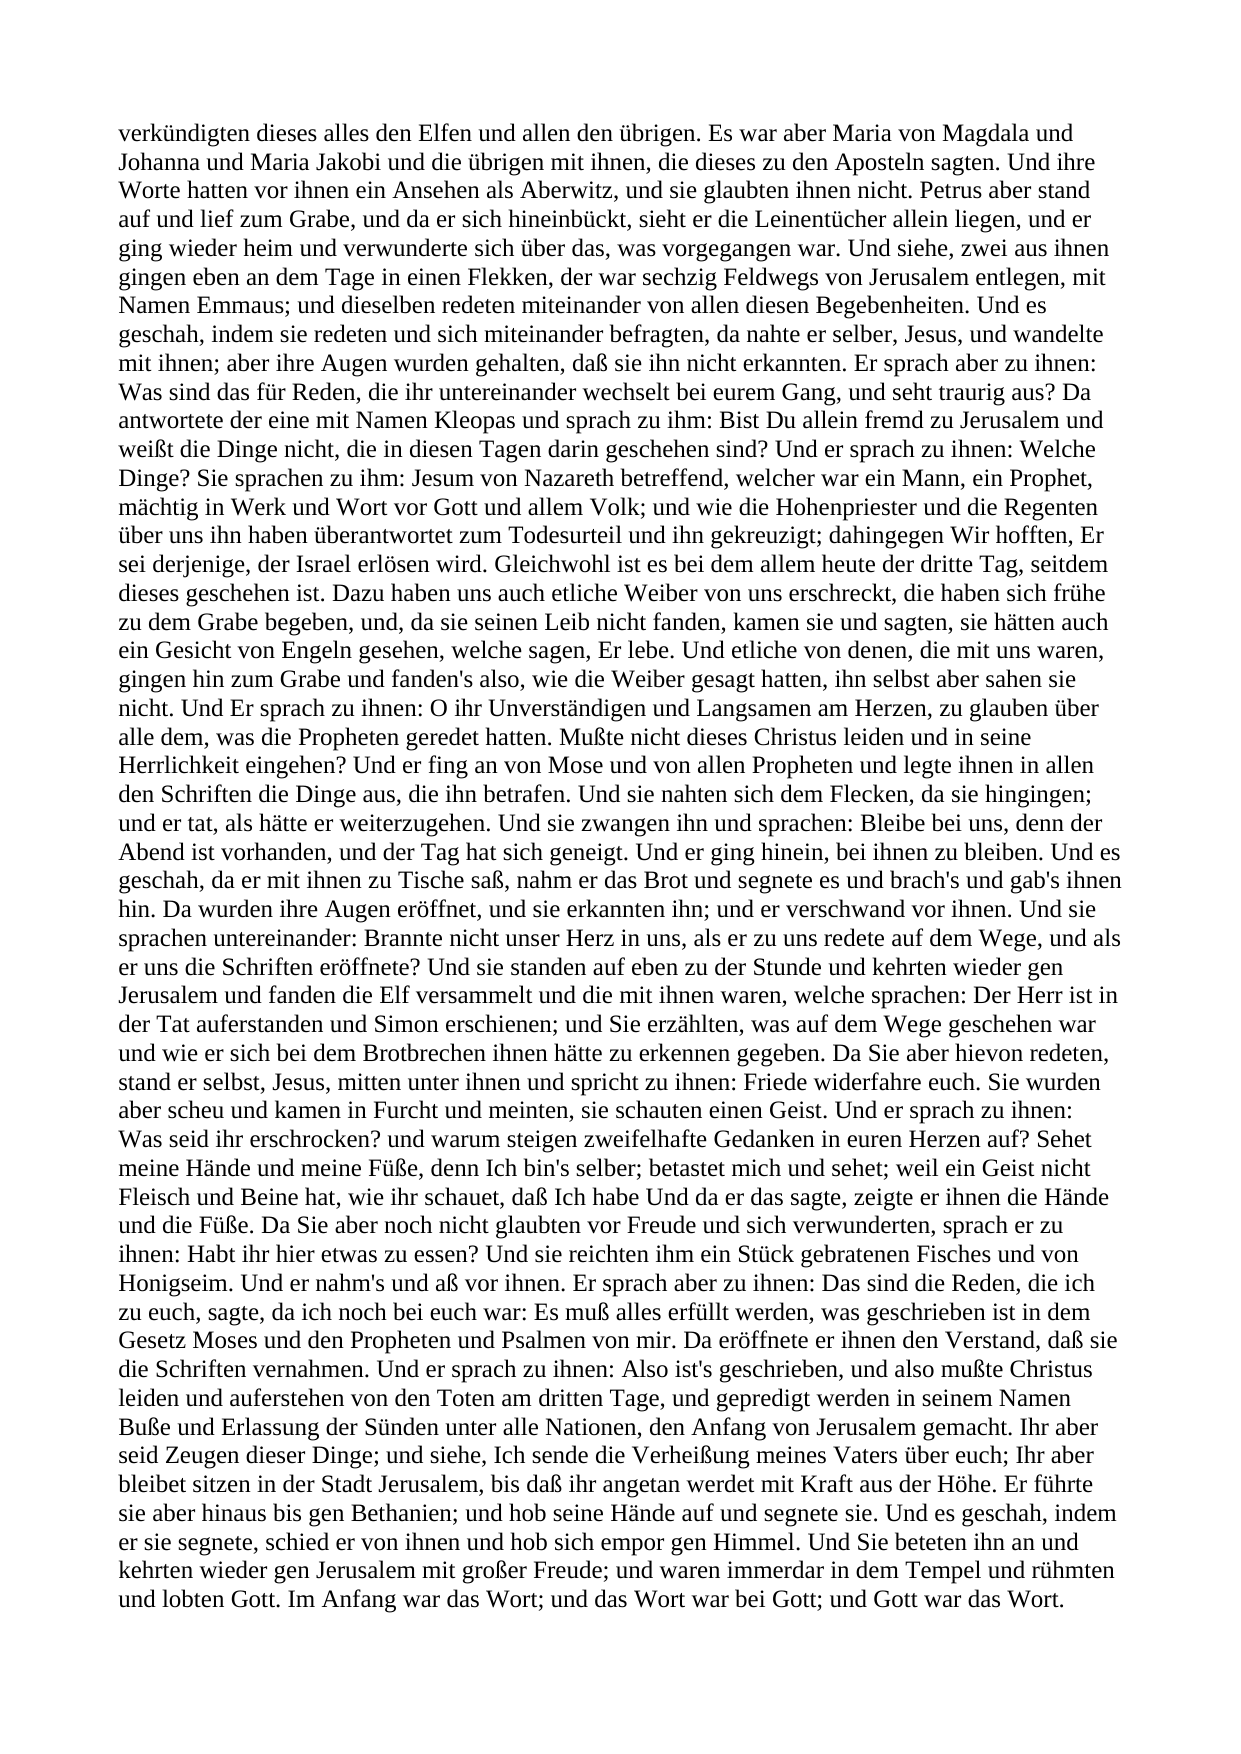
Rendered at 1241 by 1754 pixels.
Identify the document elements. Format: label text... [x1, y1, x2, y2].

text verkündigten dieses alles den Elfen und allen den übrigen. Es war aber Maria von Magdala und Johanna und Maria Jakobi und die übrigen mit ihnen, die dieses zu den Aposteln sagten. Und ihre Worte hatten vor ihnen ein Ansehen als Aberwitz, und sie glaubten ihnen nicht. Petrus aber stand auf und lief zum Grabe, und da er sich hineinbückt, sieht er die Leinentücher allein liegen, und er ging wieder heim und verwunderte sich über das, was vorgegangen war. Und siehe, zwei aus ihnen gingen eben an dem Tage in einen Flekken, der war sechzig Feldwegs von Jerusalem entlegen, mit Namen Emmaus; und dieselben redeten miteinander von allen diesen Begebenheiten. Und es geschah, indem sie redeten und sich miteinander befragten, da nahte er selber, Jesus, und wandelte mit ihnen; aber ihre Augen wurden gehalten, daß sie ihn nicht erkannten. Er sprach aber zu ihnen: Was sind das für Reden, die ihr untereinander wechselt bei eurem Gang, und seht traurig aus? Da antwortete der eine mit Namen Kleopas und sprach zu ihm: Bist Du allein fremd zu Jerusalem und weißt die Dinge nicht, die in diesen Tagen darin geschehen sind? Und er sprach zu ihnen: Welche Dinge? Sie sprachen zu ihm: Jesum von Nazareth betreffend, welcher war ein Mann, ein Prophet, mächtig in Werk und Wort vor Gott und allem Volk; und wie die Hohenpriester und die Regenten über uns ihn haben überantwortet zum Todesurteil und ihn gekreuzigt; dahingegen Wir hofften, Er sei derjenige, der Israel erlösen wird. Gleichwohl ist es bei dem allem heute der dritte Tag, seitdem dieses geschehen ist. Dazu haben uns auch etliche Weiber von uns erschreckt, die haben sich frühe zu dem Grabe begeben, und, da sie seinen Leib nicht fanden, kamen sie und sagten, sie hätten auch ein Gesicht von Engeln gesehen, welche sagen, Er lebe. Und etliche von denen, die mit uns waren, gingen hin zum Grabe und fanden's also, wie die Weiber gesagt hatten, ihn selbst aber sahen sie nicht. Und Er sprach zu ihnen: O ihr Unverständigen und Langsamen am Herzen, zu glauben über alle dem, was die Propheten geredet hatten. Mußte nicht dieses Christus leiden und in seine Herrlichkeit eingehen? Und er fing an von Mose und von allen Propheten und legte ihnen in allen den Schriften die Dinge aus, die ihn betrafen. Und sie nahten sich dem Flecken, da sie hingingen; und er tat, als hätte er weiterzugehen. Und sie zwangen ihn und sprachen: Bleibe bei uns, denn der Abend ist vorhanden, und der Tag hat sich geneigt. Und er ging hinein, bei ihnen zu bleiben. Und es geschah, da er mit ihnen zu Tische saß, nahm er das Brot und segnete es und brach's und gab's ihnen hin. Da wurden ihre Augen eröffnet, und sie erkannten ihn; und er verschwand vor ihnen. Und sie sprachen untereinander: Brannte nicht unser Herz in uns, als er zu uns redete auf dem Wege, und als er uns die Schriften eröffnete? Und sie standen auf eben zu der Stunde und kehrten wieder gen Jerusalem und fanden die Elf versammelt und die mit ihnen waren, welche sprachen: Der Herr ist in der Tat auferstanden und Simon erschienen; und Sie erzählten, was auf dem Wege geschehen war und wie er sich bei dem Brotbrechen ihnen hätte zu erkennen gegeben. Da Sie aber hievon redeten, stand er selbst, Jesus, mitten unter ihnen und spricht zu ihnen: Friede widerfahre euch. Sie wurden aber scheu und kamen in Furcht und meinten, sie schauten einen Geist. Und er sprach zu ihnen: Was seid ihr erschrocken? und warum steigen zweifelhafte Gedanken in euren Herzen auf? Sehet meine Hände und meine Füße, denn Ich bin's selber; betastet mich und sehet; weil ein Geist nicht Fleisch und Beine hat, wie ihr schauet, daß Ich habe Und da er das sagte, zeigte er ihnen die Hände und die Füße. Da Sie aber noch nicht glaubten vor Freude und sich verwunderten, sprach er zu ihnen: Habt ihr hier etwas zu essen? Und sie reichten ihm ein Stück gebratenen Fisches und von Honigseim. Und er nahm's und aß vor ihnen. Er sprach aber zu ihnen: Das sind die Reden, die ich zu euch, sagte, da ich noch bei euch war: Es muß alles erfüllt werden, was geschrieben ist in dem Gesetz Moses und den Propheten und Psalmen von mir. Da eröffnete er ihnen den Verstand, daß sie die Schriften vernahmen. Und er sprach zu ihnen: Also ist's geschrieben, und also mußte Christus leiden und auferstehen von den Toten am dritten Tage, und gepredigt werden in seinem Namen Buße und Erlassung der Sünden unter alle Nationen, den Anfang von Jerusalem gemacht. Ihr aber seid Zeugen dieser Dinge; und siehe, Ich sende die Verheißung meines Vaters über euch; Ihr aber bleibet sitzen in der Stadt Jerusalem, bis daß ihr angetan werdet mit Kraft aus der Höhe. Er führte sie aber hinaus bis gen Bethanien; und hob seine Hände auf und segnete sie. Und es geschah, indem er sie segnete, schied er von ihnen und hob sich empor gen Himmel. Und Sie beteten ihn an und kehrten wieder gen Jerusalem mit großer Freude; und waren immerdar in dem Tempel und rühmten und lobten Gott. Im Anfang war das Wort; und das Wort war bei Gott; und Gott war das Wort. [118, 118, 1122, 1613]
